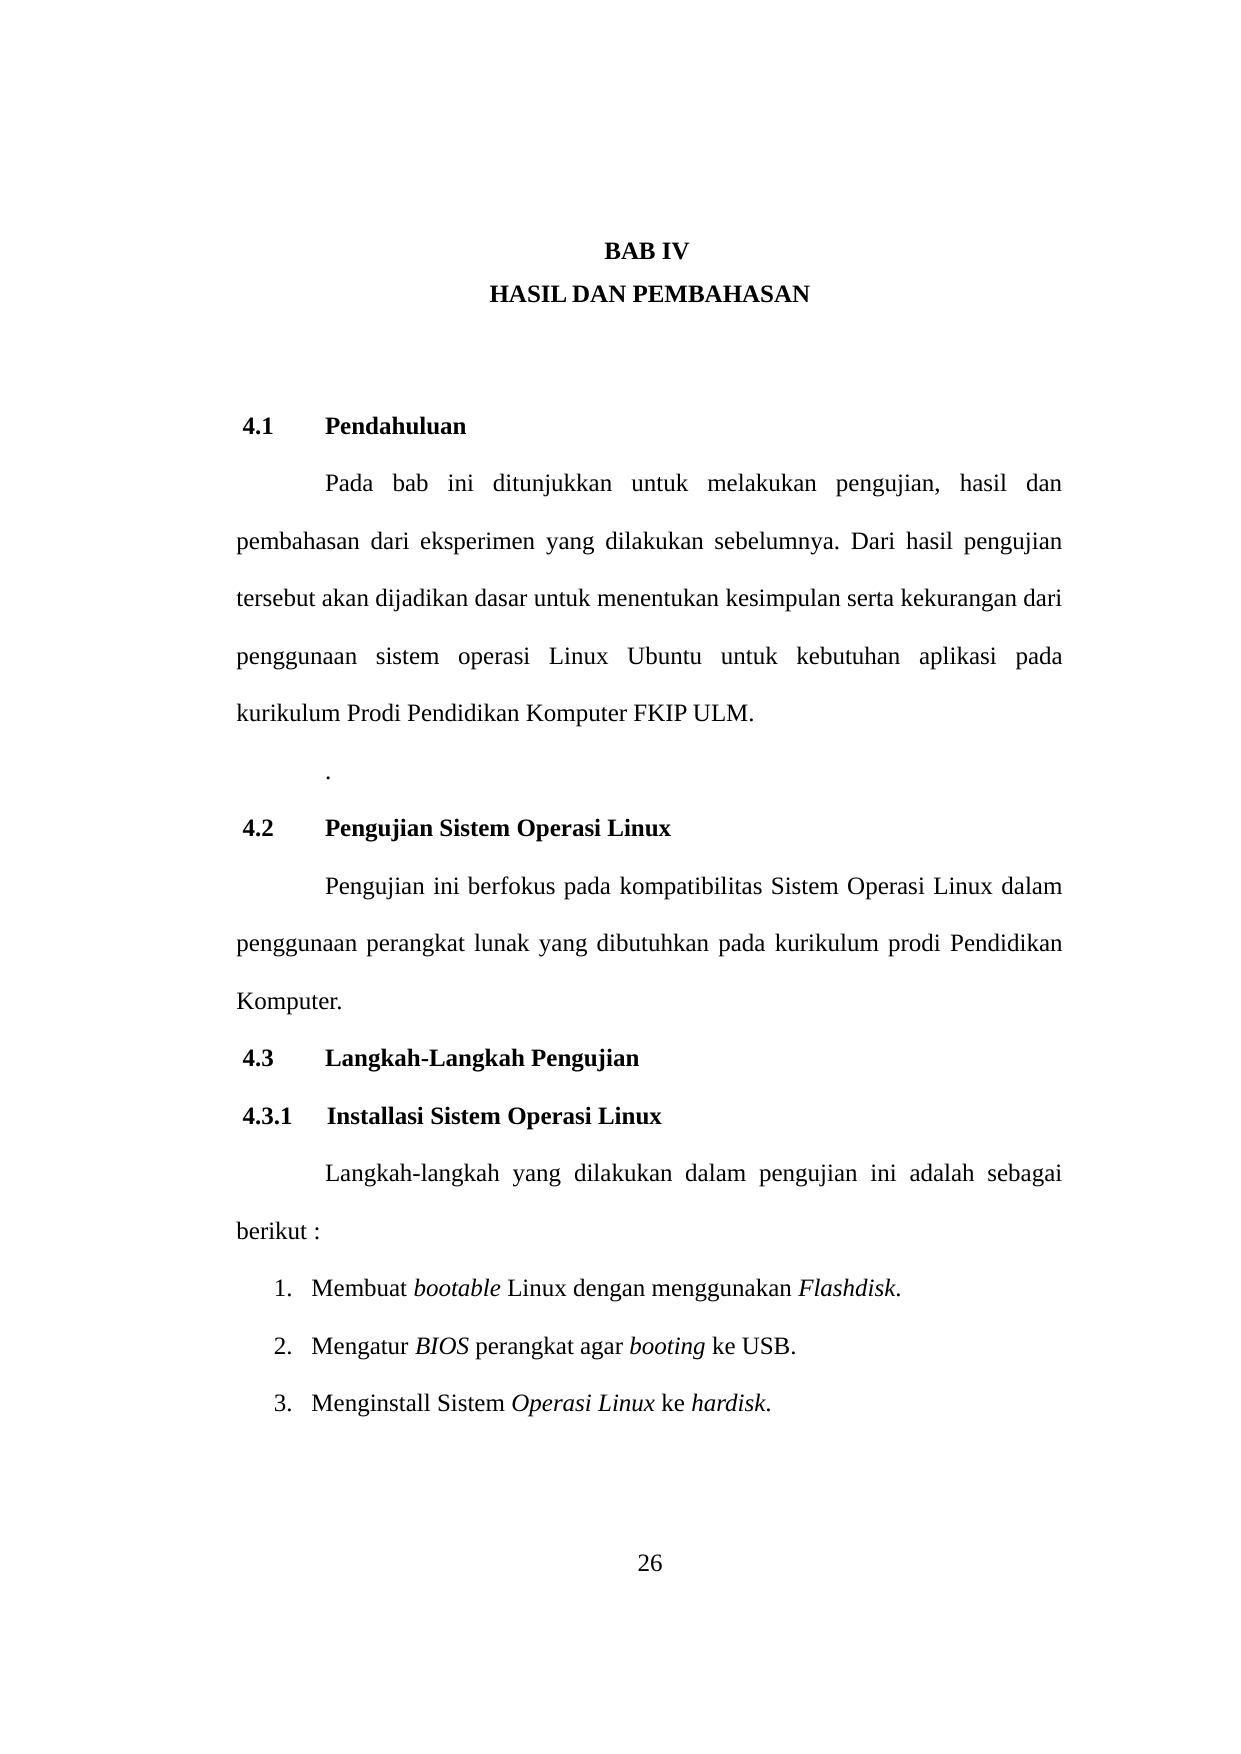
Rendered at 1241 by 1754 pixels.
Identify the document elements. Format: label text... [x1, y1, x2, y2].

subtitle Langkah-Langkah Pengujian [236, 1043, 1063, 1072]
subtitle Pendahuluan [236, 411, 1063, 440]
list Mengatur BIOS perangkat agar booting ke USB. [274, 1331, 1063, 1360]
list Menginstall Sistem Operasi Linux ke hardisk. [274, 1388, 1063, 1417]
list Membuat bootable Linux dengan menggunakan Flashdisk. [274, 1273, 1063, 1302]
text . [236, 756, 1063, 785]
text Langkah-langkah yang dilakukan dalam pengujian ini adalah sebagai berikut : [236, 1158, 1063, 1245]
text Pada bab ini ditunjukkan untuk melakukan pengujian, hasil dan pembahasan dari eksperimen yang dilakukan sebelumnya. Dari hasil pengujian tersebut akan dijadikan dasar untuk menentukan kesimpulan serta kekurangan dari penggunaan sistem operasi Linux Ubuntu untuk kebutuhan aplikasi pada kurikulum Prodi Pendidikan Komputer FKIP ULM. [236, 468, 1063, 727]
subtitle Hasil Dan Pembahasan [236, 236, 1063, 308]
text Pengujian ini berfokus pada kompatibilitas Sistem Operasi Linux dalam penggunaan perangkat lunak yang dibutuhkan pada kurikulum prodi Pendidikan Komputer. [236, 871, 1063, 1015]
subtitle Pengujian Sistem Operasi Linux [236, 813, 1063, 842]
subtitle Installasi Sistem Operasi Linux [236, 1101, 1063, 1130]
